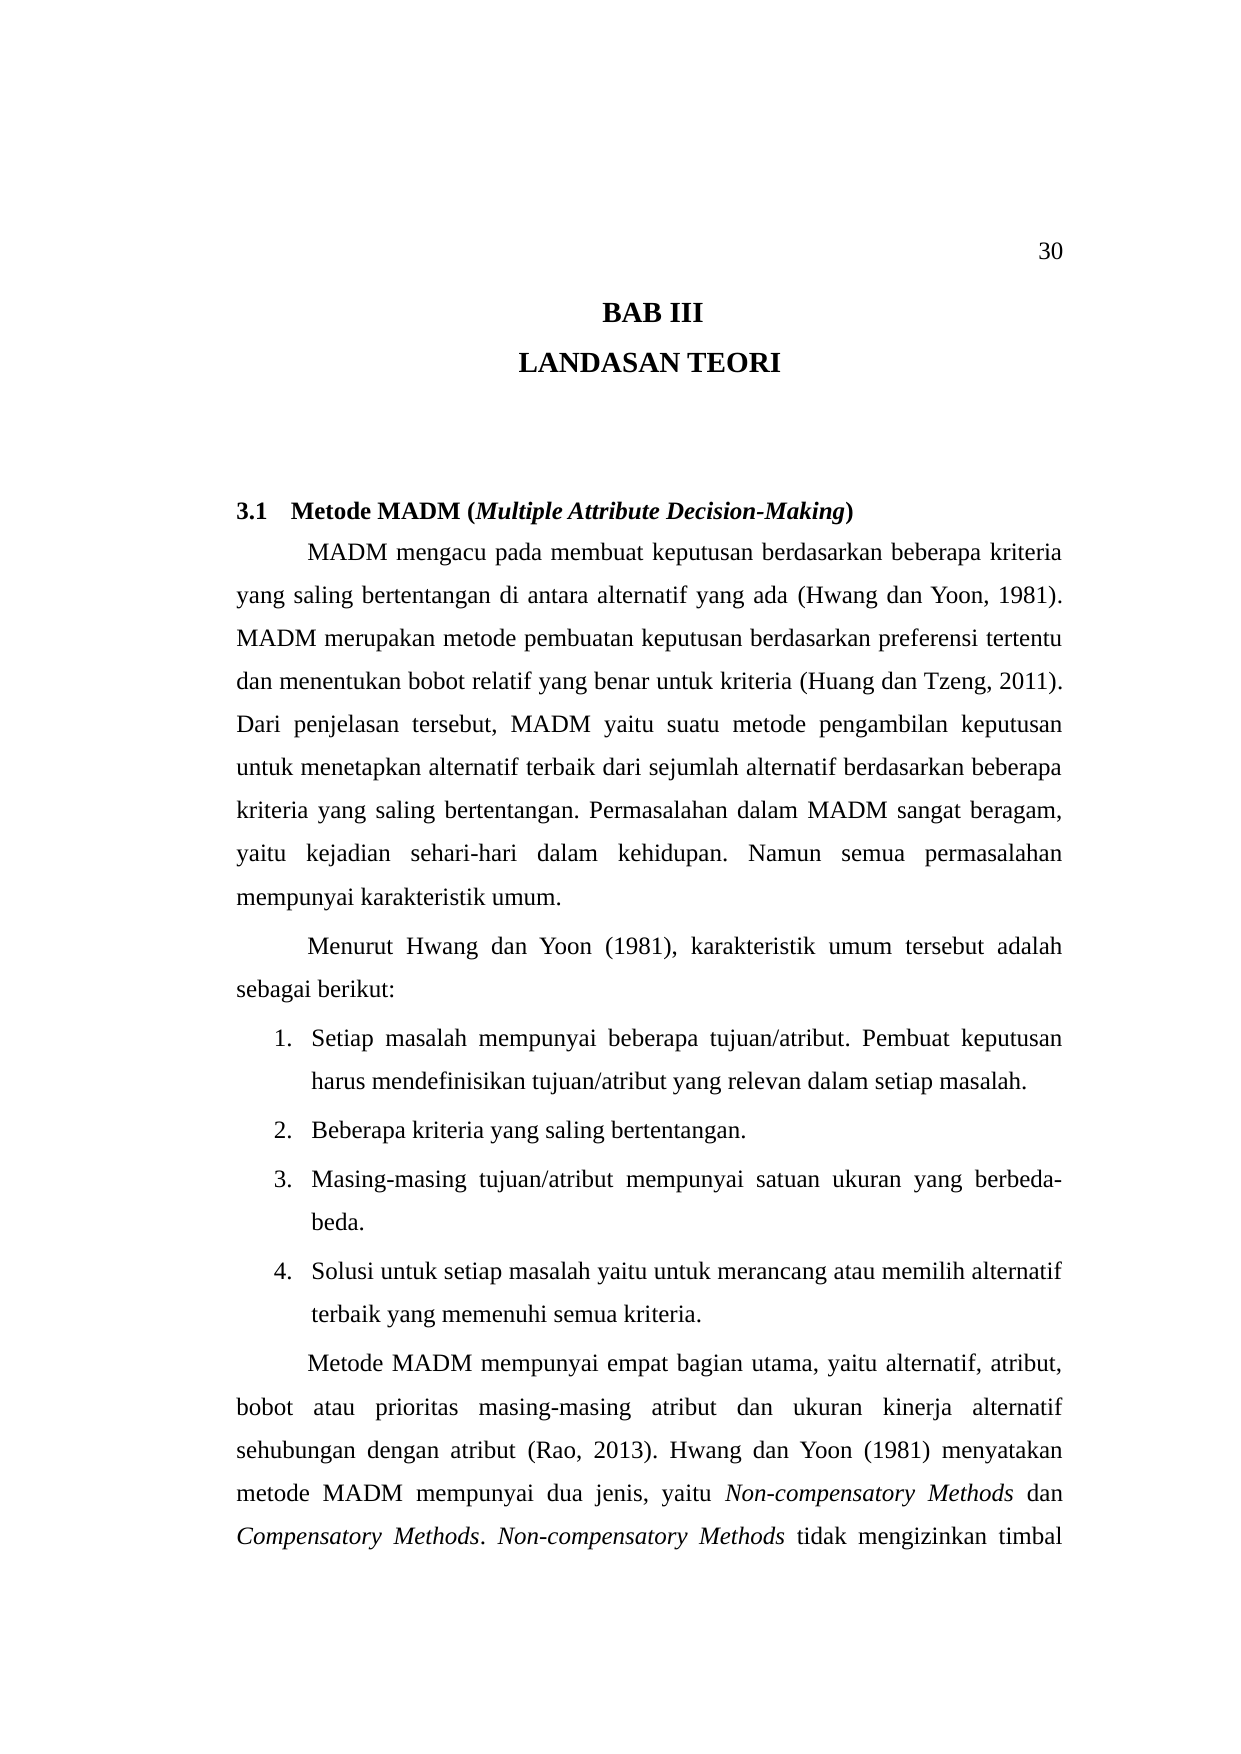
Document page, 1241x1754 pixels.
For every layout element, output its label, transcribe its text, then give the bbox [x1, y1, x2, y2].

text Menurut Hwang dan Yoon (1981), karakteristik umum tersebut adalah sebagai berikut: [236, 931, 1063, 1003]
list Solusi untuk setiap masalah yaitu untuk merancang atau memilih alternatif terbaik yang memenuhi semua kriteria. [274, 1256, 1063, 1328]
list Masing-masing tujuan/atribut mempunyai satuan ukuran yang berbeda-beda. [274, 1164, 1063, 1236]
subtitle Metode MADM (Multiple Attribute Decision-Making) [236, 496, 1063, 525]
subtitle Bab III LANDASAN TEORI [236, 295, 1063, 379]
text Metode MADM mempunyai empat bagian utama, yaitu alternatif, atribut, bobot atau prioritas masing-masing atribut dan ukuran kinerja alternatif sehubungan dengan atribut (Rao, 2013). Hwang dan Yoon (1981) menyatakan metode MADM mempunyai dua jenis, yaitu Non-compensatory Methods dan Compensatory Methods. Non-compensatory Methods tidak mengizinkan timbal [236, 1348, 1063, 1550]
text MADM mengacu pada membuat keputusan berdasarkan beberapa kriteria yang saling bertentangan di antara alternatif yang ada (Hwang dan Yoon, 1981). MADM merupakan metode pembuatan keputusan berdasarkan preferensi tertentu dan menentukan bobot relatif yang benar untuk kriteria (Huang dan Tzeng, 2011). Dari penjelasan tersebut, MADM yaitu suatu metode pengambilan keputusan untuk menetapkan alternatif terbaik dari sejumlah alternatif berdasarkan beberapa kriteria yang saling bertentangan. Permasalahan dalam MADM sangat beragam, yaitu kejadian sehari-hari dalam kehidupan. Namun semua permasalahan mempunyai karakteristik umum. [236, 537, 1063, 910]
list Setiap masalah mempunyai beberapa tujuan/atribut. Pembuat keputusan harus mendefinisikan tujuan/atribut yang relevan dalam setiap masalah. [274, 1023, 1063, 1095]
list Beberapa kriteria yang saling bertentangan. [274, 1115, 1063, 1144]
